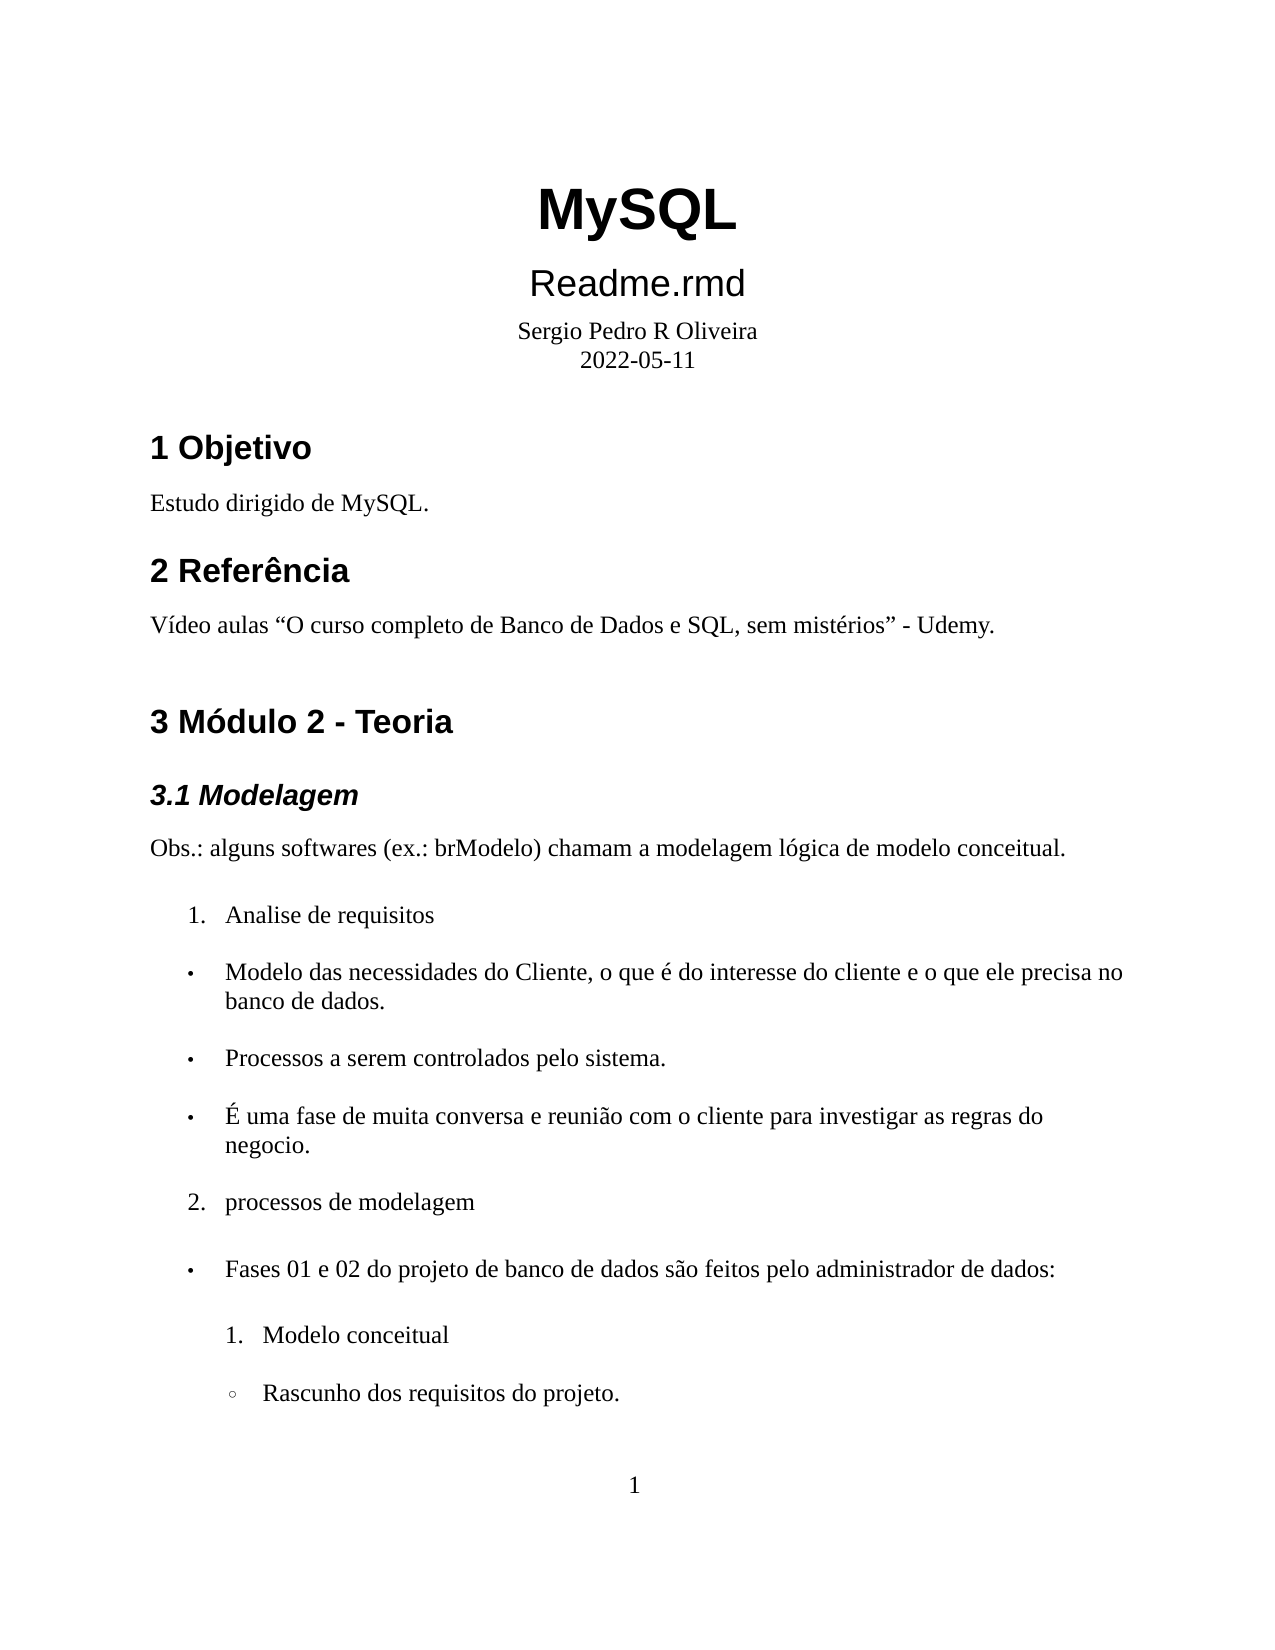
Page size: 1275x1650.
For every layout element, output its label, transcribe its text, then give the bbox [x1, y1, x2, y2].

subtitle 1 Objetivo [150, 428, 1125, 466]
list processos de modelagem [187, 1187, 1125, 1245]
list Rascunho dos requisitos do projeto. [225, 1378, 1125, 1435]
text Sergio Pedro R Oliveira [150, 316, 1125, 345]
text Vídeo aulas “O curso completo de Banco de Dados e SQL, sem mistérios” - Udemy. [150, 611, 1125, 639]
text 2022-05-11 [150, 345, 1125, 374]
subtitle 2 Referência [150, 551, 1125, 589]
title MySQL [150, 175, 1125, 242]
list Fases 01 e 02 do projeto de banco de dados são feitos pelo administrador de dados: [187, 1254, 1125, 1311]
list Analise de requisitos [187, 900, 1125, 957]
list Modelo das necessidades do Cliente, o que é do interesse do cliente e o que ele precisa no banco de dados. [187, 957, 1125, 1043]
subtitle 3 Módulo 2 - Teoria [150, 702, 1125, 741]
list Modelo conceitual [225, 1320, 1125, 1378]
subtitle Readme.rmd [150, 261, 1125, 304]
list É uma fase de muita conversa e reunião com o cliente para investigar as regras do negocio. [187, 1101, 1125, 1187]
text Obs.: alguns softwares (ex.: brModelo) chamam a modelagem lógica de modelo conceitual. [150, 833, 1125, 891]
subtitle 3.1 Modelagem [150, 778, 1125, 812]
list Processos a serem controlados pelo sistema. [187, 1043, 1125, 1101]
text Estudo dirigido de MySQL. [150, 488, 1125, 517]
